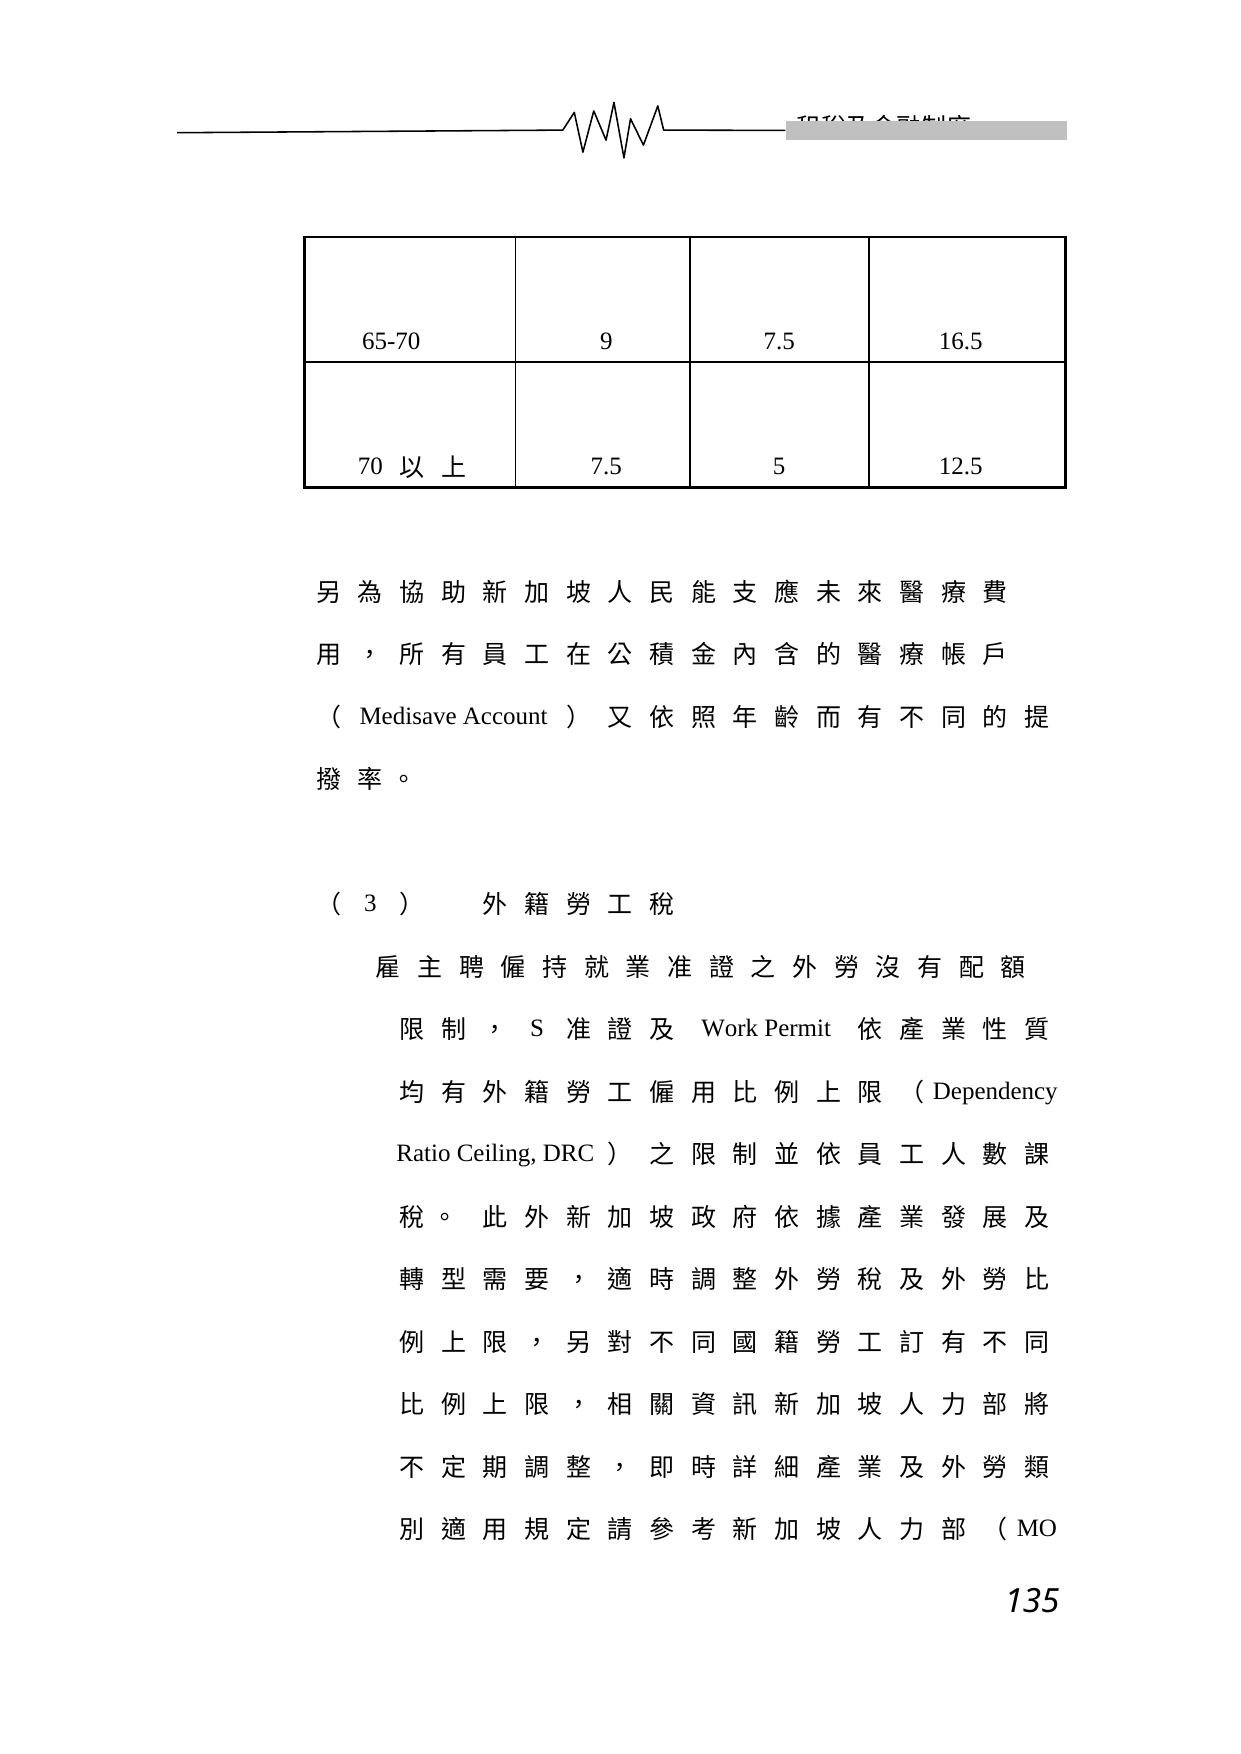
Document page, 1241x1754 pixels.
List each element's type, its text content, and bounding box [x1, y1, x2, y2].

table_cell 70以上 [306, 363, 515, 486]
table_cell 5 [691, 363, 868, 486]
table_cell 7.5 [691, 238, 868, 361]
table_cell 12.5 [870, 363, 1064, 486]
text 雇主聘僱持就業准證之外勞沒有配額限制，S准證及Work Permit依產業性質均有外籍勞工僱用比例上限（Dependency Ratio Ceiling, DRC）之限制並依員工人數課稅。此外新加坡政府依據產業發展及轉型需要，適時調整外勞稅及外勞比例上限，另對不同國籍勞工訂有不同比例上限，相關資訊新加坡人力部將不定期調整，即時詳細產業及外勞類別適用規定請參考新加坡人力部（MO [306, 924, 1058, 1549]
table_cell 9 [516, 238, 689, 361]
table_cell 7.5 [516, 363, 689, 486]
table_cell 16.5 [870, 238, 1064, 361]
text （3） 外籍勞工稅 [306, 861, 1058, 924]
text 另為協助新加坡人民能支應未來醫療費用，所有員工在公積金內含的醫療帳戶（Medisave Account）又依照年齡而有不同的提撥率。 [306, 549, 1058, 799]
table_cell 65-70 [306, 238, 515, 361]
